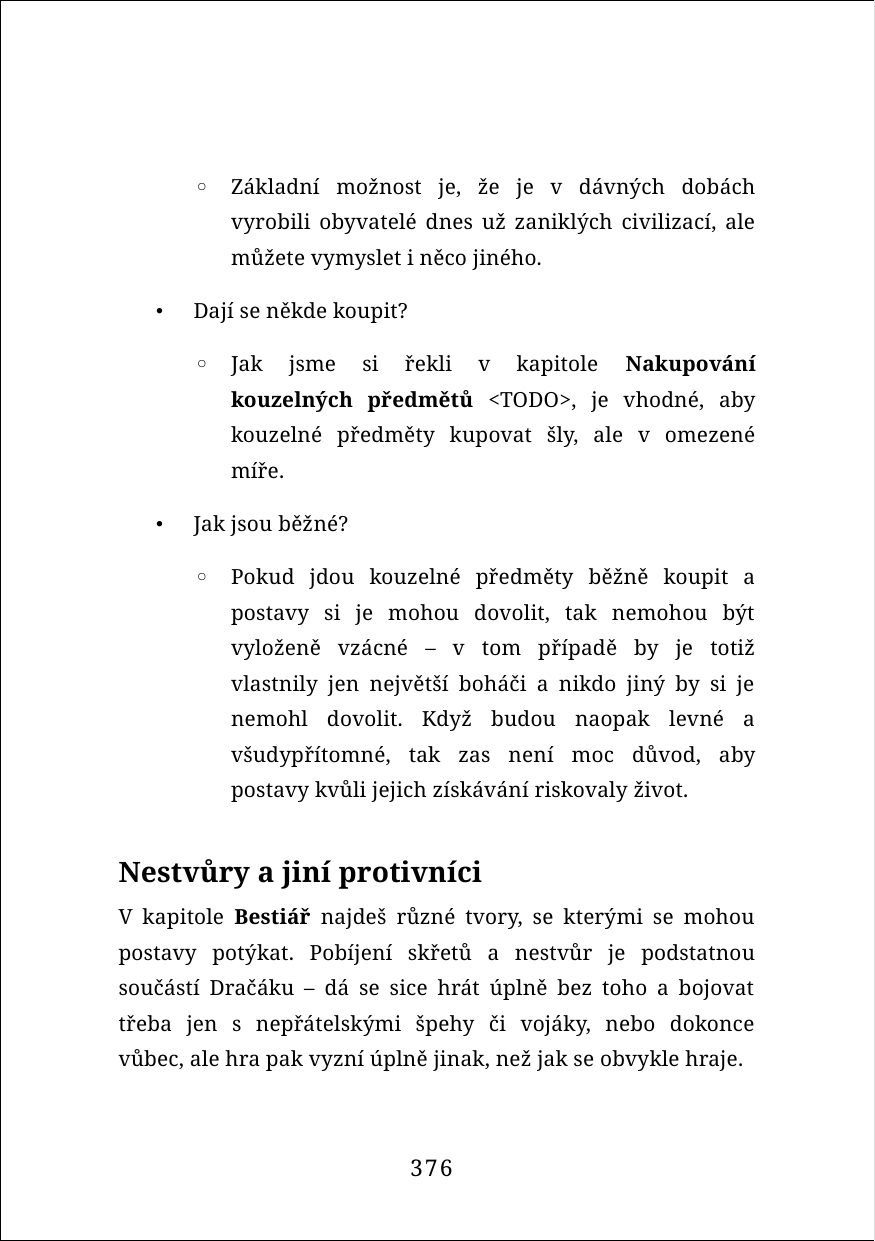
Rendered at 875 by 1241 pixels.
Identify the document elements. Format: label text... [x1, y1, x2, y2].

list Základní možnost je, že je v dávných dobách vyrobili obyvatelé dnes už zaniklých civilizací, ale můžete vymyslet i něco jiného. [193, 172, 756, 271]
list Pokud jdou kouzelné předměty běžně koupit a postavy si je mohou dovolit, tak nemohou být vyloženě vzácné – v tom případě by je totiž vlastnily jen největší boháči a nikdo jiný by si je nemohl dovolit. Když budou naopak levné a všudypřítomné, tak zas není moc důvod, aby postavy kvůli jejich získávání riskovaly život. [193, 562, 756, 804]
list Jak jsou běžné? [156, 509, 756, 537]
text V kapitole Bestiář najdeš různé tvory, se kterými se mohou postavy potýkat. Pobíjení skřetů a nestvůr je podstatnou součástí Dračáku – dá se sice hrát úplně bez toho a bojovat třeba jen s nepřátelskými špehy či vojáky, nebo dokonce vůbec, ale hra pak vyzní úplně jinak, než jak se obvykle hraje. [118, 902, 756, 1073]
list Jak jsme si řekli v kapitole Nakupování kouzelných předmětů <TODO>, je vhodné, aby kouzelné předměty kupovat šly, ale v omezené míře. [193, 349, 756, 484]
subtitle Nestvůry a jiní protivníci [118, 852, 756, 891]
list Dají se někde koupit? [156, 296, 756, 324]
